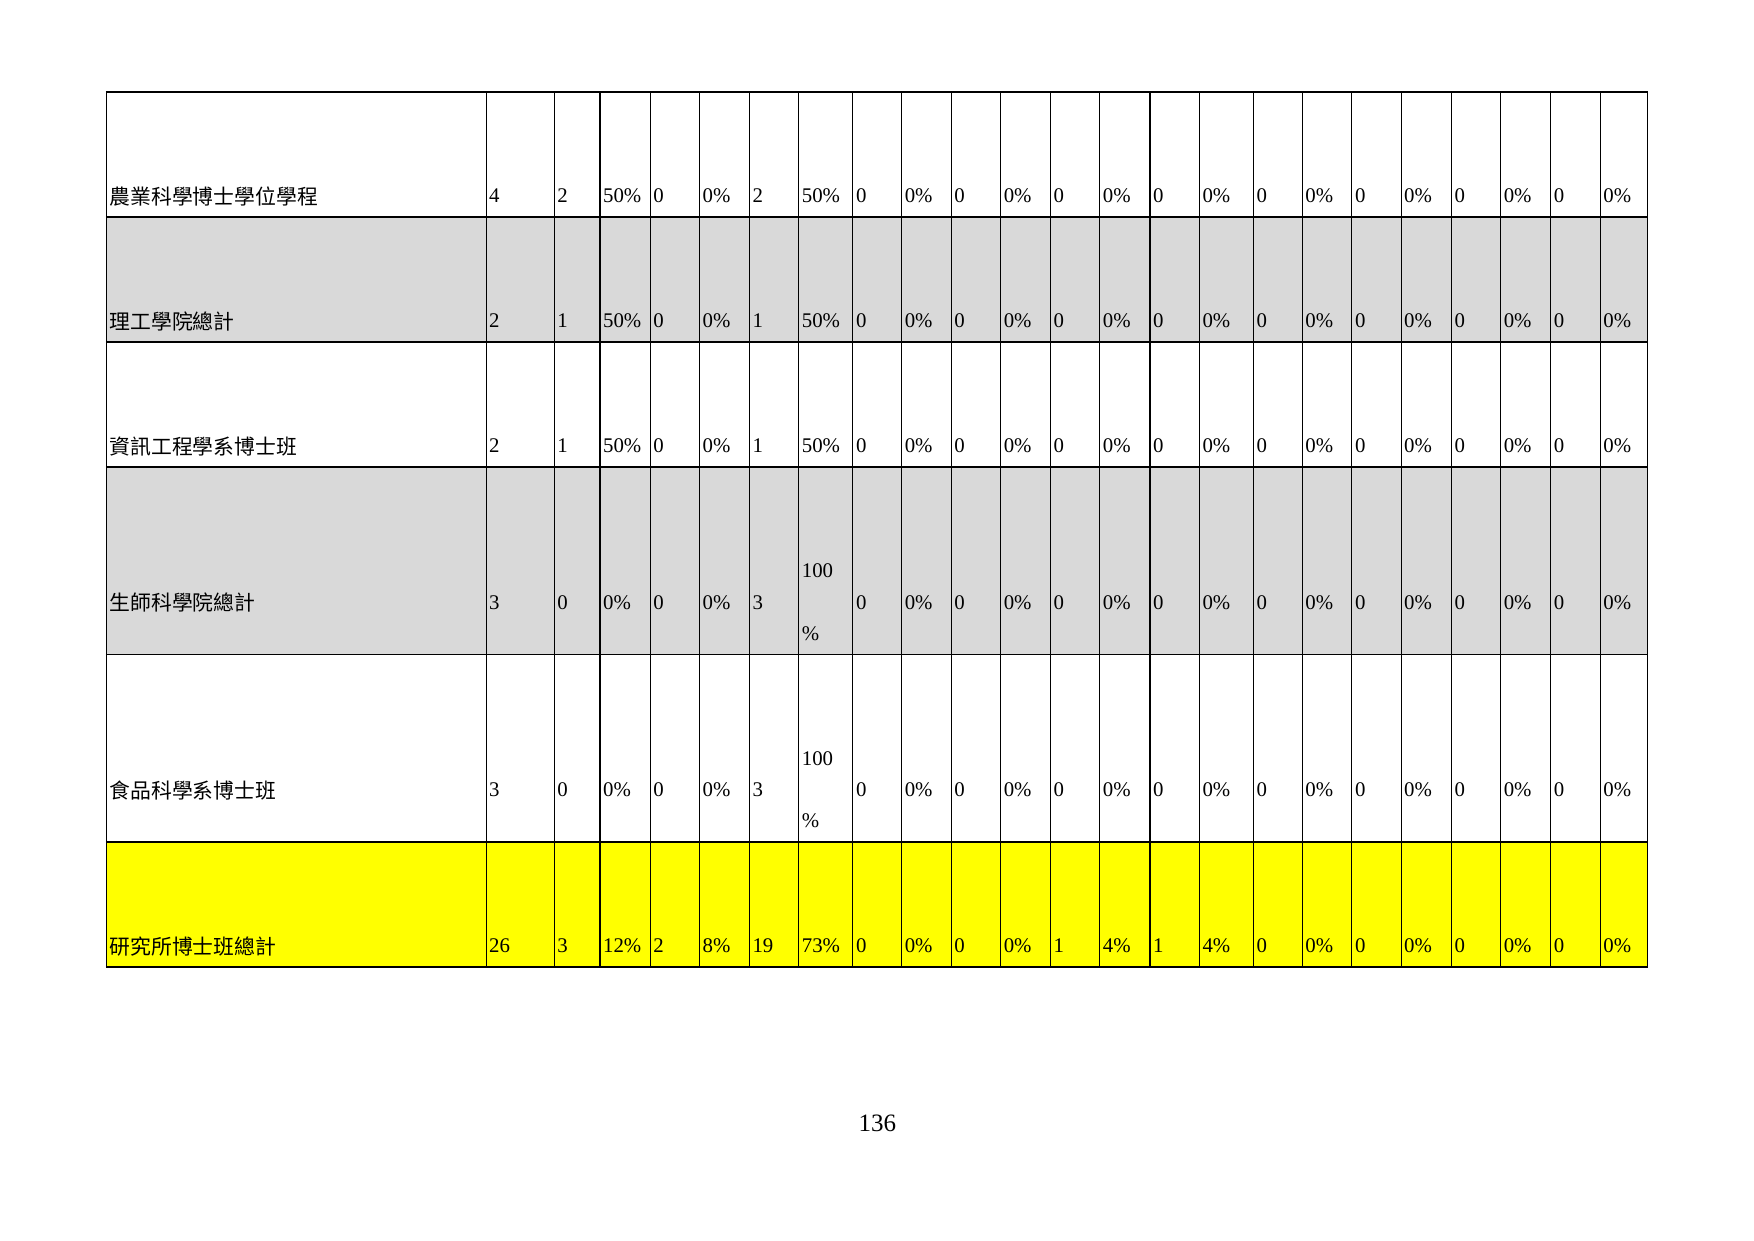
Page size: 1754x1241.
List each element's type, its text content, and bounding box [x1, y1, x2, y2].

table_cell 0 [1151, 655, 1199, 841]
table_cell 0 [1352, 468, 1401, 654]
table_cell 0 [1452, 655, 1500, 841]
table_cell 0% [1200, 655, 1253, 841]
table_cell 50% [799, 93, 852, 216]
table_cell 0 [1452, 468, 1500, 654]
table_cell 0% [1303, 655, 1351, 841]
table_cell 理工學院總計 [107, 218, 486, 341]
table_cell 0% [1200, 343, 1253, 466]
table_cell 0% [902, 343, 951, 466]
table_cell 0% [1501, 655, 1550, 841]
table_cell 0 [1352, 655, 1401, 841]
table_cell 0% [1601, 843, 1647, 966]
table_cell 0% [1100, 343, 1149, 466]
table_cell 1 [750, 343, 798, 466]
table_cell 0% [700, 655, 749, 841]
table_cell 0 [1254, 218, 1302, 341]
table_cell 0 [1551, 843, 1600, 966]
table_cell 2 [651, 843, 699, 966]
table_cell 0 [1254, 655, 1302, 841]
table_cell 8% [700, 843, 749, 966]
table_cell 3 [487, 655, 554, 841]
table_cell 4 [487, 93, 554, 216]
table_cell 0% [1601, 93, 1647, 216]
table_cell 生師科學院總計 [107, 468, 486, 654]
table_cell 0 [853, 655, 901, 841]
table_cell 0% [902, 218, 951, 341]
table_cell 0 [1551, 93, 1600, 216]
table_cell 0 [952, 218, 1000, 341]
table_cell 0% [1303, 468, 1351, 654]
table_cell 0 [1051, 468, 1099, 654]
table_cell 0 [952, 655, 1000, 841]
table_cell 19 [750, 843, 798, 966]
table_cell 0 [1551, 468, 1600, 654]
table_cell 0% [1402, 655, 1451, 841]
table_cell 0% [1601, 343, 1647, 466]
table_cell 0 [952, 93, 1000, 216]
table_cell 0% [1402, 93, 1451, 216]
table_cell 0 [651, 655, 699, 841]
table_cell 0% [902, 843, 951, 966]
table_cell 4% [1200, 843, 1253, 966]
table_cell 0% [1200, 218, 1253, 341]
table_cell 0 [853, 218, 901, 341]
table_cell 0% [700, 343, 749, 466]
table_cell 100% [799, 468, 852, 654]
table_cell 0 [1151, 468, 1199, 654]
table_cell 0% [1200, 93, 1253, 216]
table_cell 0% [1100, 468, 1149, 654]
table_cell 0% [1303, 343, 1351, 466]
table_cell 50% [799, 218, 852, 341]
table_cell 0 [1551, 655, 1600, 841]
table_cell 0 [853, 468, 901, 654]
table_cell 0 [1352, 93, 1401, 216]
table_cell 0 [1551, 218, 1600, 341]
table_cell 100% [799, 655, 852, 841]
table_cell 0 [1551, 343, 1600, 466]
table_cell 0% [1601, 655, 1647, 841]
table_cell 50% [601, 343, 650, 466]
table_cell 0% [1100, 218, 1149, 341]
table_cell 0 [1452, 218, 1500, 341]
table_cell 0 [1352, 218, 1401, 341]
table_cell 1 [555, 343, 599, 466]
table_cell 2 [750, 93, 798, 216]
table_cell 1 [1051, 843, 1099, 966]
table_cell 0 [853, 343, 901, 466]
table_cell 0% [1601, 218, 1647, 341]
table_cell 0 [952, 843, 1000, 966]
table_cell 0 [1452, 93, 1500, 216]
table_cell 0% [1200, 468, 1253, 654]
table_cell 0 [1254, 93, 1302, 216]
table_cell 0% [1001, 655, 1050, 841]
table_cell 2 [487, 218, 554, 341]
table_cell 0 [1254, 343, 1302, 466]
table_cell 26 [487, 843, 554, 966]
table_cell 0% [1402, 468, 1451, 654]
table_cell 0 [1051, 93, 1099, 216]
table_cell 資訊工程學系博士班 [107, 343, 486, 466]
table_cell 0 [1051, 655, 1099, 841]
table_cell 0% [1601, 468, 1647, 654]
table_cell 2 [555, 93, 599, 216]
table_cell 0% [601, 468, 650, 654]
table_cell 食品科學系博士班 [107, 655, 486, 841]
table_cell 0% [1402, 843, 1451, 966]
table_cell 0 [952, 343, 1000, 466]
table_cell 0 [1151, 343, 1199, 466]
table_cell 0 [1051, 218, 1099, 341]
table_cell 0 [1254, 843, 1302, 966]
table_cell 0% [1001, 468, 1050, 654]
table_cell 0 [651, 218, 699, 341]
table_cell 0 [1151, 218, 1199, 341]
table_cell 0 [651, 93, 699, 216]
table_cell 農業科學博士學位學程 [107, 93, 486, 216]
table_cell 0% [1501, 218, 1550, 341]
table_cell 0 [853, 93, 901, 216]
table_cell 0% [1001, 843, 1050, 966]
table_cell 0 [1352, 343, 1401, 466]
table_cell 0 [1452, 843, 1500, 966]
table_cell 12% [601, 843, 650, 966]
table_cell 0 [1452, 343, 1500, 466]
table_cell 0% [902, 468, 951, 654]
table_cell 2 [487, 343, 554, 466]
table_cell 0 [555, 468, 599, 654]
table_cell 0% [700, 93, 749, 216]
table_cell 0% [1303, 843, 1351, 966]
table_cell 0% [1303, 218, 1351, 341]
table_cell 0 [1254, 468, 1302, 654]
table_cell 1 [555, 218, 599, 341]
table_cell 0% [1303, 93, 1351, 216]
table_cell 3 [750, 468, 798, 654]
table_cell 0 [1051, 343, 1099, 466]
table_cell 3 [750, 655, 798, 841]
table_cell 0% [1402, 218, 1451, 341]
table_cell 0% [902, 93, 951, 216]
table_cell 0% [1501, 93, 1550, 216]
table_cell 0% [1501, 343, 1550, 466]
table_cell 0% [1001, 343, 1050, 466]
table_cell 0% [1001, 93, 1050, 216]
table_cell 0% [700, 468, 749, 654]
table_cell 1 [750, 218, 798, 341]
table_cell 50% [799, 343, 852, 466]
table_cell 0 [651, 468, 699, 654]
table_cell 4% [1100, 843, 1149, 966]
table_cell 50% [601, 93, 650, 216]
table_cell 50% [601, 218, 650, 341]
table_cell 0 [651, 343, 699, 466]
table_cell 0% [601, 655, 650, 841]
table_cell 0 [1352, 843, 1401, 966]
table_cell 3 [487, 468, 554, 654]
table_cell 0% [1402, 343, 1451, 466]
table_cell 73% [799, 843, 852, 966]
table_cell 0% [902, 655, 951, 841]
table_cell 研究所博士班總計 [107, 843, 486, 966]
table_cell 0% [1100, 655, 1149, 841]
table_cell 3 [555, 843, 599, 966]
table_cell 0% [1100, 93, 1149, 216]
table_cell 0% [1501, 468, 1550, 654]
table_cell 0 [1151, 93, 1199, 216]
table_cell 0 [555, 655, 599, 841]
table_cell 1 [1151, 843, 1199, 966]
table_cell 0% [1501, 843, 1550, 966]
table_cell 0% [1001, 218, 1050, 341]
table_cell 0% [700, 218, 749, 341]
table_cell 0 [952, 468, 1000, 654]
table_cell 0 [853, 843, 901, 966]
